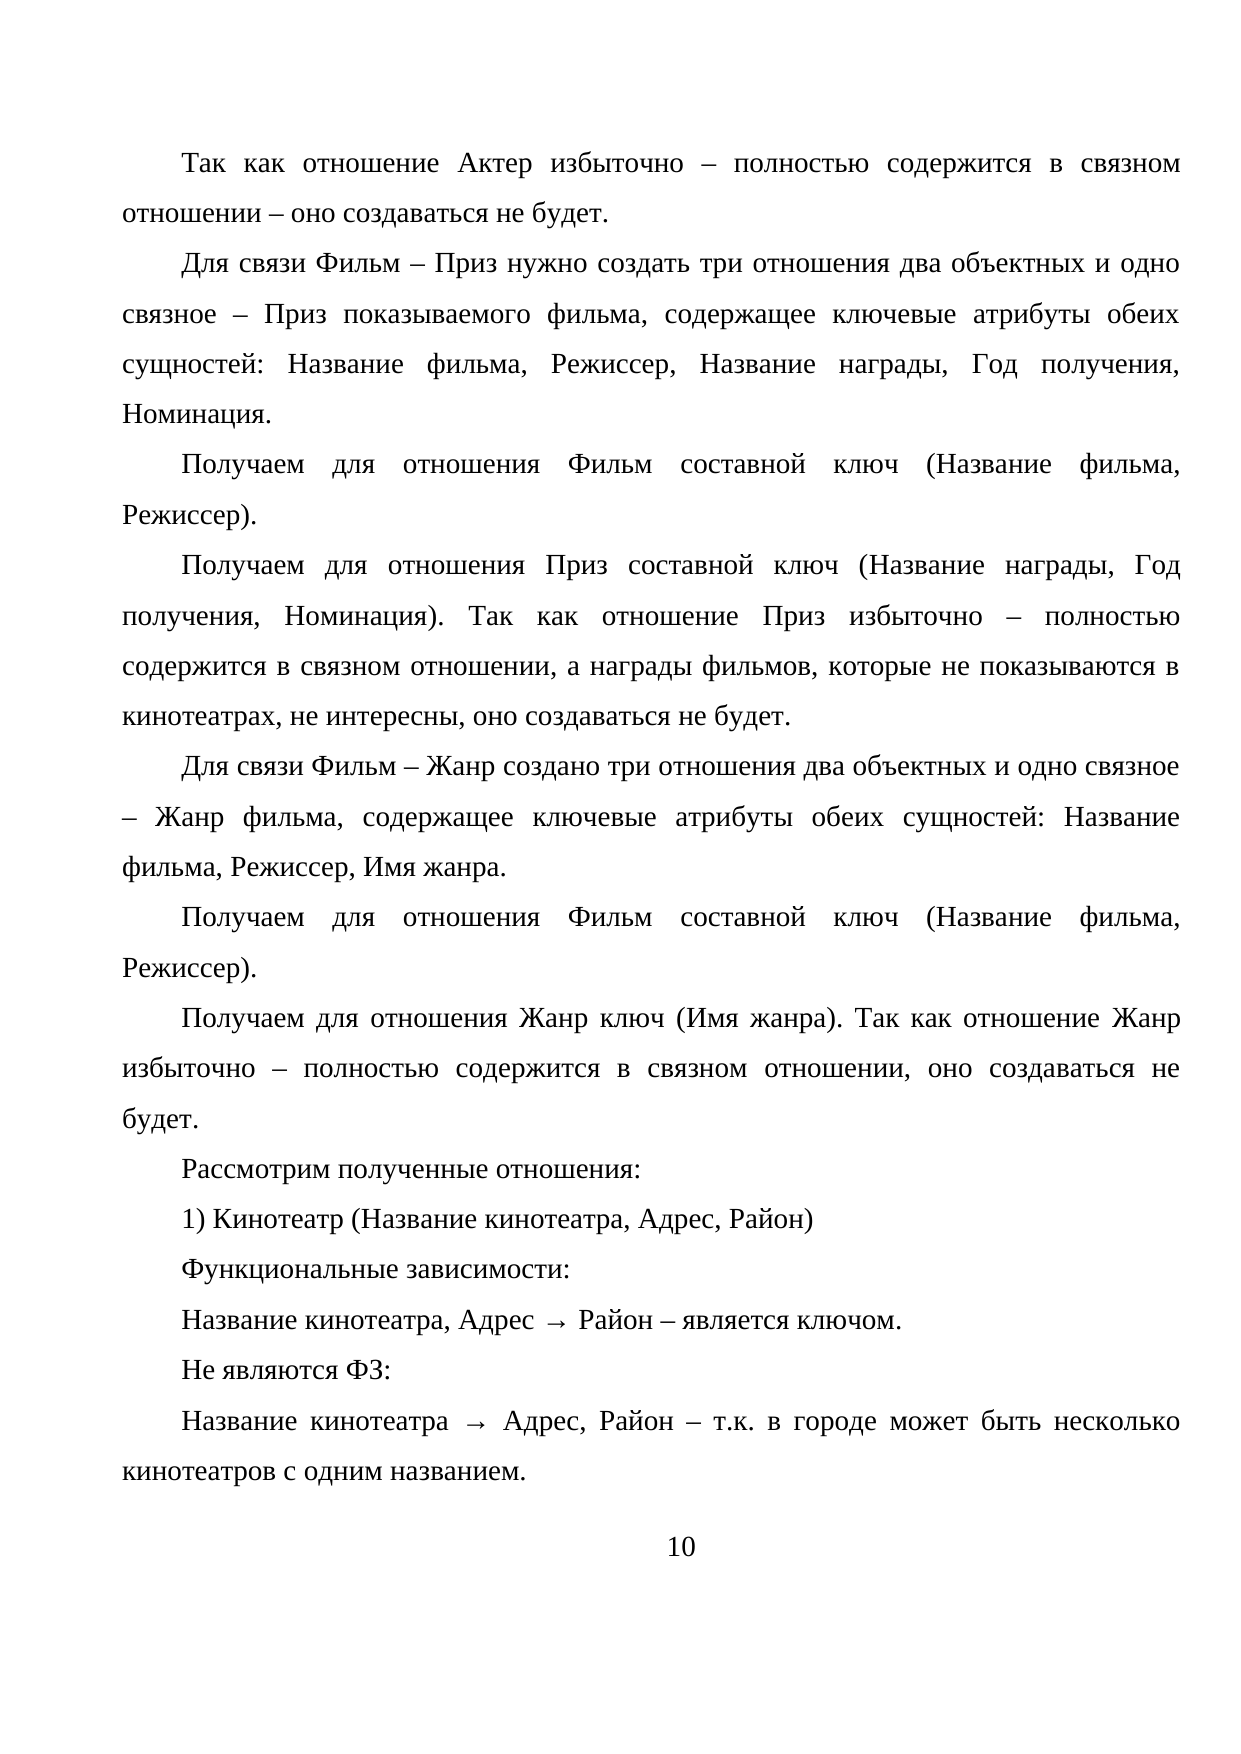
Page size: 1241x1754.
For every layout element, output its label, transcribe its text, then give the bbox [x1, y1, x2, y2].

text Для связи Фильм – Приз нужно создать три отношения два объектных и одно связное – Приз показываемого фильма, содержащее ключевые атрибуты обеих сущностей: Название фильма, Режиссер, Название награды, Год получения, Номинация. [122, 245, 1181, 430]
text Получаем для отношения Фильм составной ключ (Название фильма, Режиссер). [122, 899, 1181, 983]
text Не являются ФЗ: [122, 1352, 1181, 1386]
text Получаем для отношения Жанр ключ (Имя жанра). Так как отношение Жанр избыточно – полностью содержится в связном отношении, оно создаваться не будет. [122, 1000, 1181, 1134]
text Функциональные зависимости: [122, 1252, 1181, 1285]
text Получаем для отношения Приз составной ключ (Название награды, Год получения, Номинация). Так как отношение Приз избыточно – полностью содержится в связном отношении, а награды фильмов, которые не показываются в кинотеатрах, не интересны, оно создаваться не будет. [122, 547, 1181, 732]
text Так как отношение Актер избыточно – полностью содержится в связном отношении – оно создаваться не будет. [122, 145, 1181, 229]
text Получаем для отношения Фильм составной ключ (Название фильма, Режиссер). [122, 447, 1181, 531]
text 1) Кинотеатр (Название кинотеатра, Адрес, Район) [122, 1201, 1181, 1235]
text Название кинотеатра → Адрес, Район – т.к. в городе может быть несколько кинотеатров с одним названием. [122, 1403, 1181, 1486]
text Для связи Фильм – Жанр создано три отношения два объектных и одно связное – Жанр фильма, содержащее ключевые атрибуты обеих сущностей: Название фильма, Режиссер, Имя жанра. [122, 748, 1181, 883]
text Название кинотеатра, Адрес → Район – является ключом. [122, 1302, 1181, 1336]
text Рассмотрим полученные отношения: [122, 1151, 1181, 1184]
